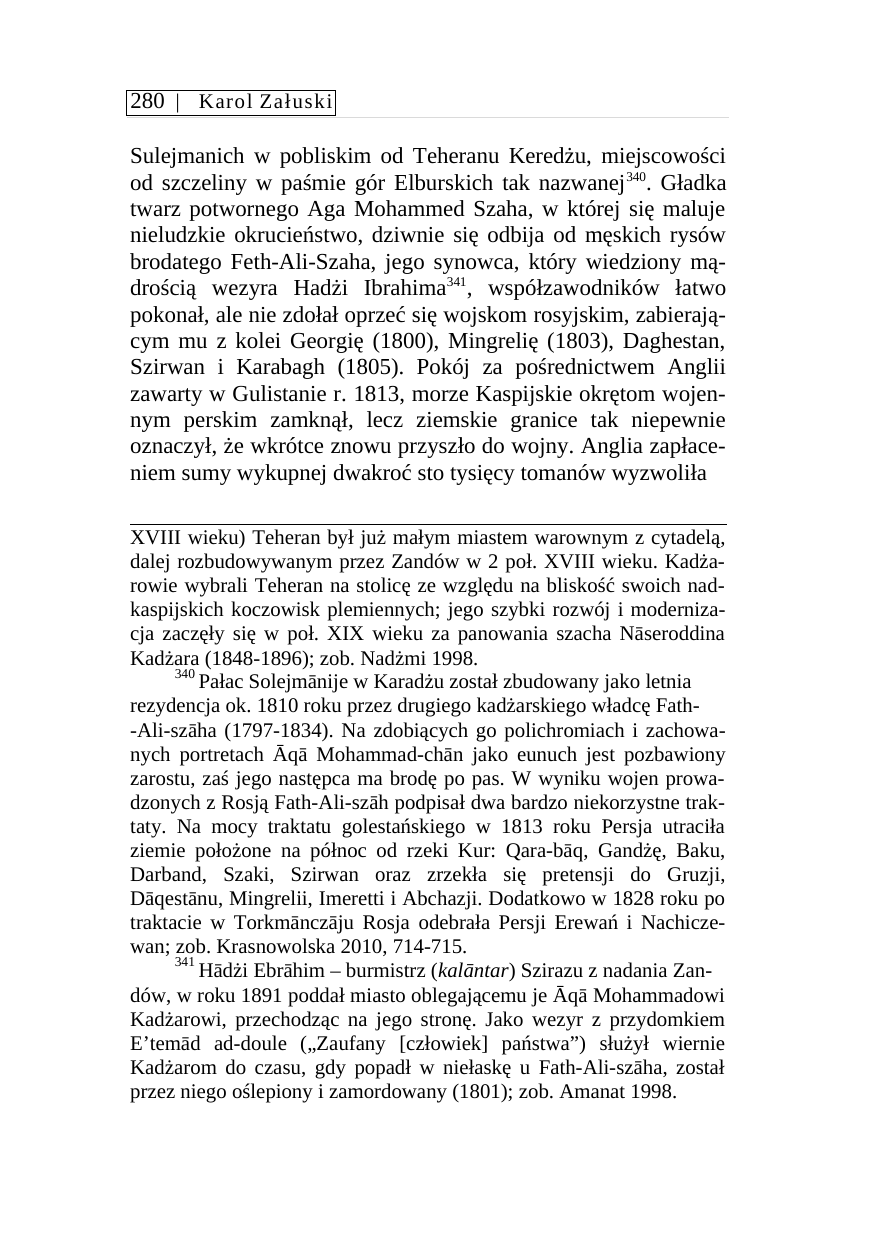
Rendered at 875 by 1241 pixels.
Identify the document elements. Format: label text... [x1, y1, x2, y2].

text -Ali-szāha (1797-1834). Na zdobiących go polichromiach i zachowa- nych portretach Āqā Mohammad-chān jako eunuch jest pozbawiony zarostu, zaś jego następca ma brodę po pas. W wyniku wojen prowa- dzonych z Rosją Fath-Ali-szāh podpisał dwa bardzo niekorzystne trak- taty. Na mocy traktatu golestańskiego w 1813 roku Persja utraciła ziemie położone na północ od rzeki Kur: Qara-bāq, Gandżę, Baku, Darband, Szaki, Szirwan oraz zrzekła się pretensji do Gruzji, Dāqestānu, Mingrelii, Imeretti i Abchazji. Dodatkowo w 1828 roku po traktacie w Torkmānczāju Rosja odebrała Persji Erewań i Nachicze- wan; zob. Krasnowolska 2010, 714-715. [130, 718, 726, 958]
text dów, w roku 1891 poddał miasto oblegającemu je Āqā Mohammadowi Kadżarowi, przechodząc na jego stronę. Jako wezyr z przydomkiem E’temād ad-doule („Zaufany [człowiek] państwa”) służył wiernie Kadżarom do czasu, gdy popadł w niełaskę u Fath-Ali-szāha, został przez niego oślepiony i zamordowany (1801); zob. Amanat 1998. [130, 982, 726, 1103]
text 340 Pałac Solejmānije w Karadżu został zbudowany jako letnia rezydencja ok. 1810 roku przez drugiego kadżarskiego władcę Fath- [130, 670, 757, 718]
text 341 Hādżi Ebrāhim – burmistrz (kalāntar) Szirazu z nadania Zan- [130, 958, 757, 982]
text XVIII wieku) Teheran był już małym miastem warownym z cytadelą, dalej rozbudowywanym przez Zandów w 2 poł. XVIII wieku. Kadża- rowie wybrali Teheran na stolicę ze względu na bliskość swoich nad- kaspijskich koczowisk plemiennych; jego szybki rozwój i moderniza- cja zaczęły się w poł. XIX wieku za panowania szacha Nāseroddina Kadżara (1848-1896); zob. Nadżmi 1998. [130, 525, 726, 669]
text Sulejmanich w pobliskim od Teheranu Keredżu, miejscowości od szczeliny w paśmie gór Elburskich tak nazwanej340. Gładka twarz potwornego Aga Mohammed Szaha, w której się maluje nieludzkie okrucieństwo, dziwnie się odbija od męskich rysów brodatego Feth-Ali-Szaha, jego synowca, który wiedziony mą- drością wezyra Hadżi Ibrahima341, współzawodników łatwo pokonał, ale nie zdołał oprzeć się wojskom rosyjskim, zabierają- cym mu z kolei Georgię (1800), Mingrelię (1803), Daghestan, Szirwan i Karabagh (1805). Pokój za pośrednictwem Anglii zawarty w Gulistanie r. 1813, morze Kaspijskie okrętom wojen- nym perskim zamknął, lecz ziemskie granice tak niepewnie oznaczył, że wkrótce znowu przyszło do wojny. Anglia zapłace- niem sumy wykupnej dwakroć sto tysięcy tomanów wyzwoliła [130, 142, 726, 485]
